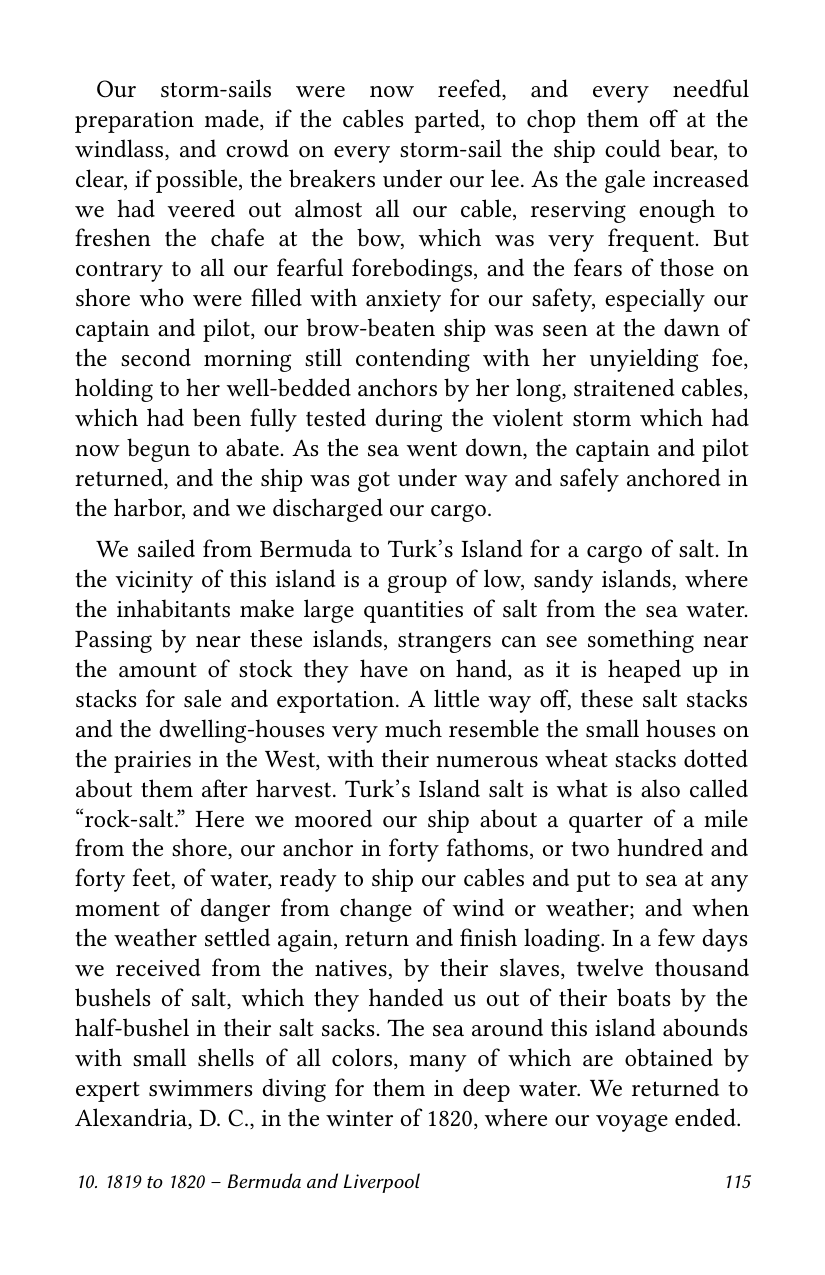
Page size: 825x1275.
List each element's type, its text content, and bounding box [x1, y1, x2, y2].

text Our storm-sails were now reefed, and every needful preparation made, if the cables parted, to chop them off at the windlass, and crowd on every storm-sail the ship could bear, to clear, if possible, the breakers under our lee. As the gale increased we had veered out almost all our cable, reserving enough to freshen the chafe at the bow, which was very frequent. But contrary to all our fearful forebodings, and the fears of those on shore who were filled with anxiety for our safety, especially our captain and pilot, our brow-beaten ship was seen at the dawn of the second morning still contending with her unyielding foe, holding to her well-bedded anchors by her long, straitened cables, which had been fully tested during the violent storm which had now begun to abate. As the sea went down, the captain and pilot returned, and the ship was got under way and safely anchored in the harbor, and we discharged our cargo. [75, 75, 750, 522]
text We sailed from Bermuda to Turk’s Island for a cargo of salt. In the vicinity of this island is a group of low, sandy islands, where the inhabitants make large quantities of salt from the sea water. Passing by near these islands, strangers can see something near the amount of stock they have on hand, as it is heaped up in stacks for sale and exportation. A little way off, these salt stacks and the dwelling-houses very much resemble the small houses on the prairies in the West, with their numerous wheat stacks dotted about them after harvest. Turk’s Island salt is what is also called “rock-salt.” Here we moored our ship about a quarter of a mile from the shore, our anchor in forty fathoms, or two hundred and forty feet, of water, ready to ship our cables and put to sea at any moment of danger from change of wind or weather; and when the weather settled again, return and finish loading. In a few days we received from the natives, by their slaves, twelve thousand bushels of salt, which they handed us out of their boats by the half-bushel in their salt sacks. The sea around this island abounds with small shells of all colors, many of which are obtained by expert swimmers diving for them in deep water. We returned to Alexandria, D. C., in the winter of 1820, where our voyage ended. [75, 536, 750, 1132]
